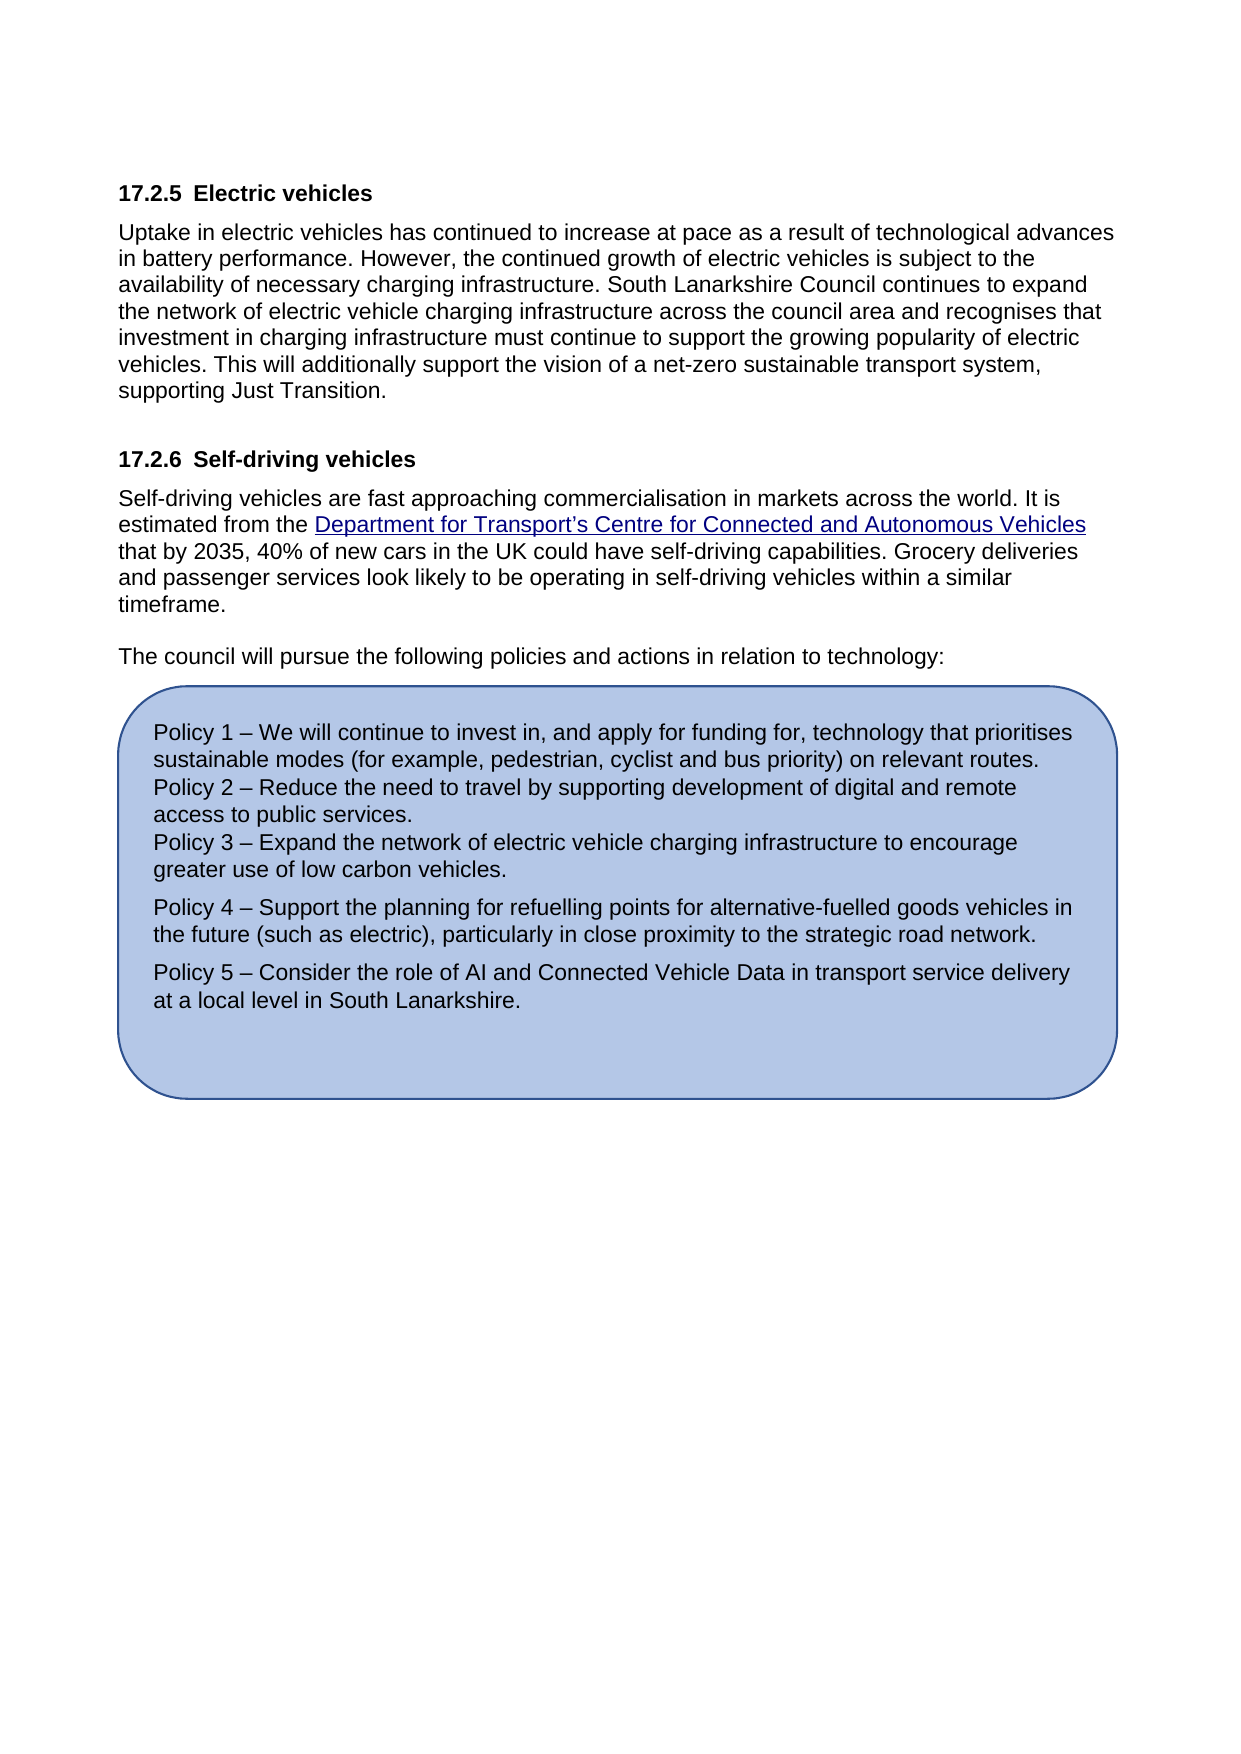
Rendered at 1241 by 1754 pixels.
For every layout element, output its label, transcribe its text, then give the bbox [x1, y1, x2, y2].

subtitle 17.2.6 Self-driving vehicles [118, 446, 1122, 473]
text Self-driving vehicles are fast approaching commercialisation in markets across the world. It is estimated from the Department for Transport’s Centre for Connected and Autonomous Vehicles that by 2035, 40% of new cars in the UK could have self-driving capabilities. Grocery deliveries and passenger services look likely to be operating in self-driving vehicles within a similar timeframe. [118, 485, 1122, 617]
text Uptake in electric vehicles has continued to increase at pace as a result of technological advances in battery performance. However, the continued growth of electric vehicles is subject to the availability of necessary charging infrastructure. South Lanarkshire Council continues to expand the network of electric vehicle charging infrastructure across the council area and recognises that investment in charging infrastructure must continue to support the growing popularity of electric vehicles. This will additionally support the vision of a net-zero sustainable transport system, supporting Just Transition. [118, 219, 1122, 403]
subtitle 17.2.5 Electric vehicles [118, 180, 1122, 206]
text The council will pursue the following policies and actions in relation to technology: [118, 643, 1122, 669]
